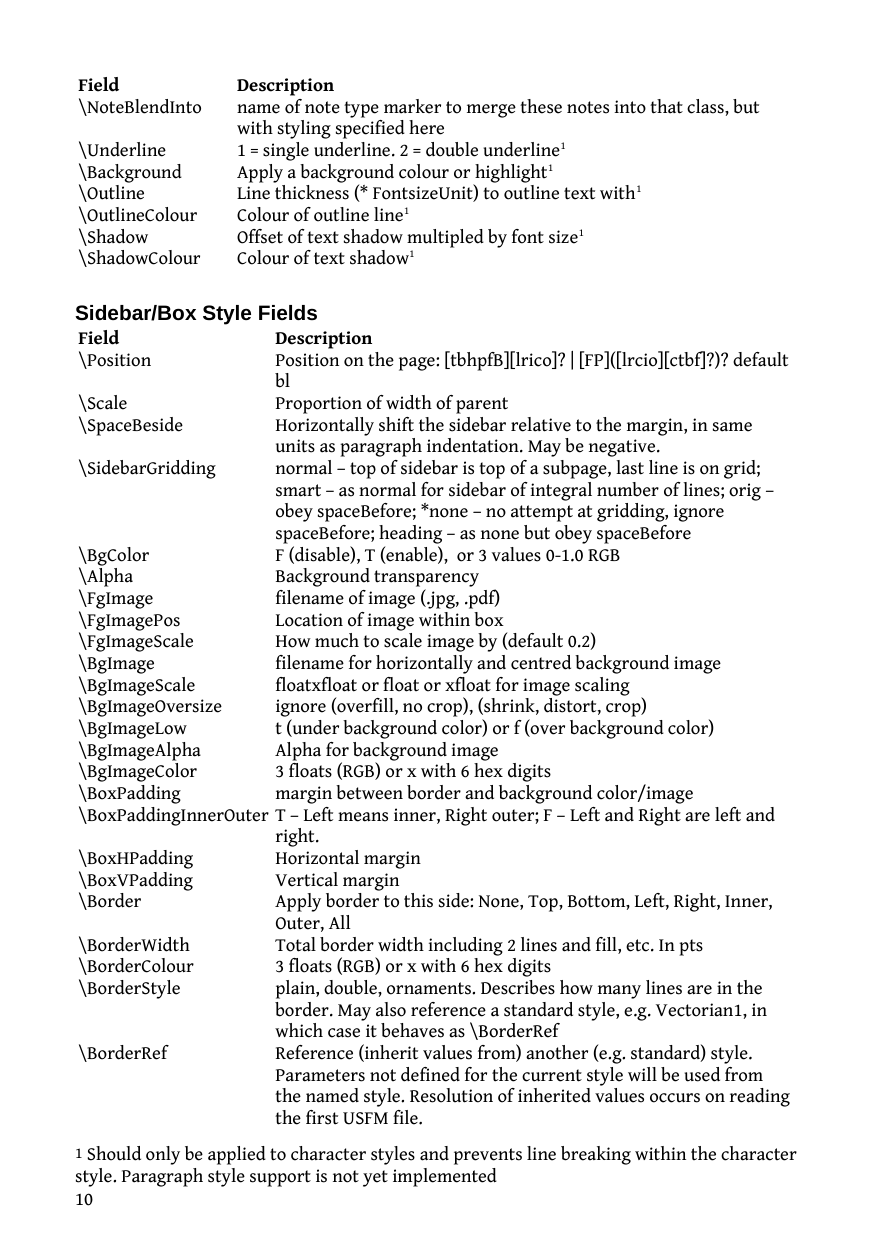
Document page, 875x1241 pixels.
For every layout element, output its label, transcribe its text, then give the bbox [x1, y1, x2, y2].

table_cell Position on the page: [tbhpfB][lrico]? | [FP]([lrcio][ctbf]?)? default bl [272, 350, 796, 393]
table_cell \BorderRef [75, 1043, 272, 1130]
table_header Field [75, 328, 272, 350]
table_header Description [272, 328, 796, 350]
table_cell \SpaceBeside [75, 415, 272, 458]
table_cell T – Left means inner, Right outer; F – Left and Right are left and right. [272, 805, 796, 848]
table_cell \BorderStyle [75, 978, 272, 1043]
table_cell Colour of text shadow1 [234, 248, 794, 270]
table_cell How much to scale image by (default 0.2) [272, 631, 796, 653]
table_cell \BgImageScale [75, 675, 272, 696]
table_cell margin between border and background color/image [272, 783, 796, 805]
table_cell Total border width including 2 lines and fill, etc. In pts [272, 935, 796, 956]
table_cell \BgImageLow [75, 718, 272, 740]
table_cell Horizontal margin [272, 848, 796, 870]
table_cell ignore (overfill, no crop), (shrink, distort, crop) [272, 696, 796, 718]
table_cell 3 floats (RGB) or x with 6 hex digits [272, 956, 796, 978]
table_cell filename of image (.jpg, .pdf) [272, 588, 796, 610]
table_cell \Alpha [75, 566, 272, 588]
table_cell Offset of text shadow multipled by font size1 [234, 227, 794, 248]
table_cell \Position [75, 350, 272, 393]
table_cell Apply a background colour or highlight1 [234, 162, 794, 183]
table_cell \Outline [75, 183, 234, 205]
table_cell \NoteBlendInto [75, 97, 234, 140]
table_header Description [234, 75, 794, 97]
table_cell normal – top of sidebar is top of a subpage, last line is on grid; smart – as normal for sidebar of integral number of lines; orig – obey spaceBefore; *none – no attempt at gridding, ignore spaceBefore; heading – as none but obey spaceBefore [272, 458, 796, 545]
subtitle Sidebar/Box Style Fields [75, 301, 799, 325]
table_cell \FgImagePos [75, 610, 272, 631]
table_cell \Shadow [75, 227, 234, 248]
table_cell floatxfloat or float or xfloat for image scaling [272, 675, 796, 696]
table_cell plain, double, ornaments. Describes how many lines are in the border. May also reference a standard style, e.g. Vectorian1, in which case it behaves as \BorderRef [272, 978, 796, 1043]
table_cell \BoxPaddingInnerOuter [75, 805, 272, 848]
table_cell name of note type marker to merge these notes into that class, but with styling specified here [234, 97, 794, 140]
table_cell Colour of outline line1 [234, 205, 794, 227]
table_cell \Border [75, 891, 272, 935]
table_header Field [75, 75, 234, 97]
table_cell \Underline [75, 140, 234, 162]
table_cell \BorderColour [75, 956, 272, 978]
table_cell \BoxHPadding [75, 848, 272, 870]
table_cell 3 floats (RGB) or x with 6 hex digits [272, 761, 796, 783]
table_cell 1 = single underline. 2 = double underline [234, 140, 794, 162]
table_cell \OutlineColour [75, 205, 234, 227]
table_cell Vertical margin [272, 870, 796, 891]
table_cell Apply border to this side: None, Top, Bottom, Left, Right, Inner, Outer, All [272, 891, 796, 935]
table_cell \BgImageOversize [75, 696, 272, 718]
table_cell \Background [75, 162, 234, 183]
table_cell Background transparency [272, 566, 796, 588]
table_cell F (disable), T (enable), or 3 values 0-1.0 RGB [272, 545, 796, 566]
table_cell \BgImage [75, 653, 272, 675]
table_cell \Scale [75, 393, 272, 415]
table_cell \BgImageColor [75, 761, 272, 783]
table_cell \BoxPadding [75, 783, 272, 805]
table_cell Line thickness (* FontsizeUnit) to outline text with1 [234, 183, 794, 205]
table_cell \FgImage [75, 588, 272, 610]
table_cell \BgImageAlpha [75, 740, 272, 761]
table_cell filename for horizontally and centred background image [272, 653, 796, 675]
table_cell Horizontally shift the sidebar relative to the margin, in same units as paragraph indentation. May be negative. [272, 415, 796, 458]
table_cell \BoxVPadding [75, 870, 272, 891]
table_cell \FgImageScale [75, 631, 272, 653]
table_cell Reference (inherit values from) another (e.g. standard) style. Parameters not defined for the current style will be used from the named style. Resolution of inherited values occurs on reading the first USFM file. [272, 1043, 796, 1130]
table_cell \ShadowColour [75, 248, 234, 270]
table_cell \SidebarGridding [75, 458, 272, 545]
table_cell \BgColor [75, 545, 272, 566]
table_cell \BorderWidth [75, 935, 272, 956]
table_cell Proportion of width of parent [272, 393, 796, 415]
table_cell Alpha for background image [272, 740, 796, 761]
table_cell Location of image within box [272, 610, 796, 631]
table_cell t (under background color) or f (over background color) [272, 718, 796, 740]
